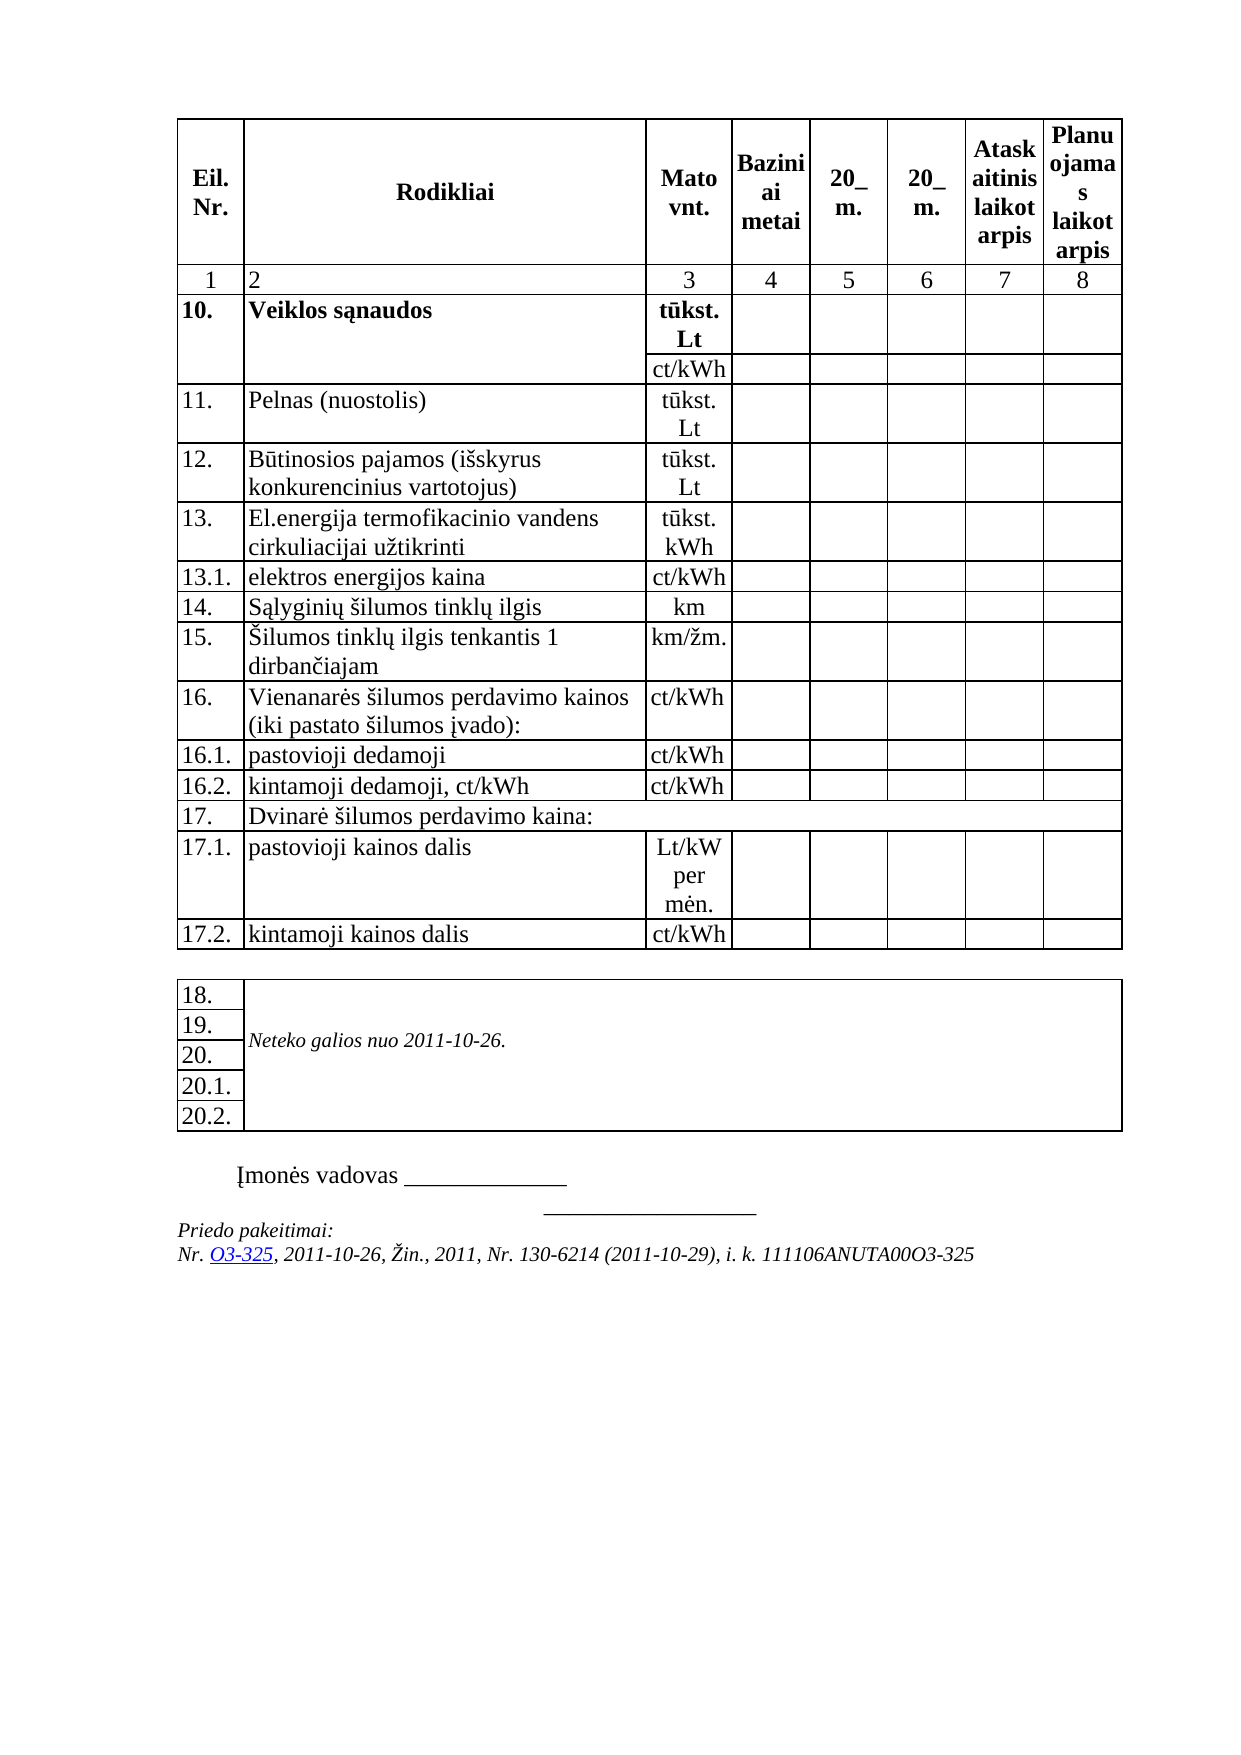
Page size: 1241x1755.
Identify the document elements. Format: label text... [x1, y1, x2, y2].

table_cell kintamoji kainos dalis [245, 920, 645, 948]
table_cell [811, 741, 887, 769]
table_cell 7 [966, 265, 1043, 294]
table_cell 16.2. [178, 771, 243, 800]
table_cell Pelnas (nuostolis) [245, 385, 645, 442]
table_cell [888, 741, 965, 769]
table_cell 13.1. [178, 562, 243, 591]
table_cell [1044, 623, 1121, 680]
table_cell [966, 355, 1043, 383]
table_cell [733, 355, 809, 383]
table_cell [1044, 832, 1121, 918]
table_cell 20. [178, 1041, 243, 1069]
table_cell [811, 444, 887, 501]
table_header Eil. Nr. [178, 120, 243, 263]
table_cell [733, 562, 809, 591]
table_cell [733, 592, 809, 621]
table_cell [733, 682, 809, 739]
table_cell [1044, 592, 1121, 621]
table_cell 11. [178, 385, 243, 442]
table_cell Sąlyginių šilumos tinklų ilgis [245, 592, 645, 621]
table_cell [733, 623, 809, 680]
table_cell [1044, 682, 1121, 739]
table_cell El.energija termofikacinio vandens cirkuliacijai užtikrinti [245, 503, 645, 560]
table_cell [888, 503, 965, 560]
table_cell ct/kWh [647, 741, 731, 769]
table_cell Veiklos sąnaudos [245, 295, 645, 383]
table_cell km/žm. [647, 623, 731, 680]
table_cell 17. [178, 801, 243, 830]
text _________________ [177, 1189, 1122, 1218]
table_cell 16.1. [178, 741, 243, 769]
table_cell [888, 562, 965, 591]
table_header 20_ m. [888, 120, 965, 263]
table_cell [811, 682, 887, 739]
table_cell [1044, 741, 1121, 769]
table_cell [733, 832, 809, 918]
table_cell [733, 771, 809, 800]
table_cell 10. [178, 295, 243, 383]
table_cell tūkst. Lt [647, 295, 731, 353]
table_cell [966, 295, 1043, 353]
table_cell [888, 623, 965, 680]
table_cell [811, 503, 887, 560]
table_cell [888, 920, 965, 948]
table_cell [1044, 562, 1121, 591]
text Priedo pakeitimai: [177, 1218, 1122, 1242]
table_cell 8 [1044, 265, 1121, 294]
table_cell ct/kWh [647, 920, 731, 948]
table_header Ataskaitinis laikotarpis [966, 120, 1043, 263]
table_cell Lt/kW per mėn. [647, 832, 731, 918]
table_cell [811, 920, 887, 948]
table_cell ct/kWh [647, 771, 731, 800]
table_cell ct/kWh [647, 355, 731, 383]
table_cell [966, 920, 1043, 948]
table_cell elektros energijos kaina [245, 562, 645, 591]
table_cell [733, 920, 809, 948]
table_cell tūkst. kWh [647, 503, 731, 560]
table_cell tūkst. Lt [647, 444, 731, 501]
table_cell [733, 503, 809, 560]
table_cell [811, 295, 887, 353]
table_cell 13. [178, 503, 243, 560]
table_cell tūkst. Lt [647, 385, 731, 442]
table_cell [888, 295, 965, 353]
table_cell [733, 444, 809, 501]
table_cell [1044, 444, 1121, 501]
table_header 18. [178, 980, 243, 1009]
table_cell [966, 592, 1043, 621]
table_cell [733, 295, 809, 353]
table_cell [888, 444, 965, 501]
table_cell [811, 562, 887, 591]
table_cell [888, 682, 965, 739]
table_cell Dvinarė šilumos perdavimo kaina: [245, 801, 1121, 830]
table_cell 20.1. [178, 1071, 243, 1100]
table_cell [888, 385, 965, 442]
table_cell ct/kWh [647, 562, 731, 591]
table_cell [966, 771, 1043, 800]
table_header Rodikliai [245, 120, 645, 263]
table_cell pastovioji dedamoji [245, 741, 645, 769]
table_cell [888, 355, 965, 383]
table_cell [811, 592, 887, 621]
table_cell km [647, 592, 731, 621]
text Nr. O3-325, 2011-10-26, Žin., 2011, Nr. 130-6214 (2011-10-29), i. k. 111106ANUTA00O3-325 [177, 1242, 1122, 1266]
table_cell [1044, 920, 1121, 948]
table_header Neteko galios nuo 2011-10-26. [245, 980, 1121, 1130]
table_cell 16. [178, 682, 243, 739]
table_cell [888, 832, 965, 918]
table_cell 20.2. [178, 1101, 243, 1130]
table_cell 3 [647, 265, 731, 294]
table_cell [811, 623, 887, 680]
table_cell 4 [733, 265, 809, 294]
table_cell 15. [178, 623, 243, 680]
table_cell [966, 741, 1043, 769]
table_header Baziniai metai [733, 120, 809, 263]
table_cell [966, 444, 1043, 501]
table_cell 6 [888, 265, 965, 294]
table_cell Vienanarės šilumos perdavimo kainos (iki pastato šilumos įvado): [245, 682, 645, 739]
table_cell [966, 832, 1043, 918]
table_header 20_ m. [811, 120, 887, 263]
table_cell [966, 503, 1043, 560]
table_cell [888, 592, 965, 621]
table_cell [966, 623, 1043, 680]
table_header Mato vnt. [647, 120, 731, 263]
table_cell Šilumos tinklų ilgis tenkantis 1 dirbančiajam [245, 623, 645, 680]
table_cell 5 [811, 265, 887, 294]
table_cell [1044, 385, 1121, 442]
table_cell [811, 771, 887, 800]
table_cell [888, 771, 965, 800]
table_cell [811, 355, 887, 383]
text Įmonės vadovas _____________ [177, 1160, 1122, 1189]
table_cell 14. [178, 592, 243, 621]
table_header Planuojamas laikotarpis [1044, 120, 1121, 263]
table_cell [811, 385, 887, 442]
table_cell [966, 682, 1043, 739]
table_cell [1044, 771, 1121, 800]
table_cell [811, 832, 887, 918]
table_cell [1044, 295, 1121, 353]
table_cell kintamoji dedamoji, ct/kWh [245, 771, 645, 800]
table_cell pastovioji kainos dalis [245, 832, 645, 918]
table_cell [733, 741, 809, 769]
table_cell [733, 385, 809, 442]
table_cell Būtinosios pajamos (išskyrus konkurencinius vartotojus) [245, 444, 645, 501]
table_cell [1044, 355, 1121, 383]
table_cell 2 [245, 265, 645, 294]
table_cell 19. [178, 1010, 243, 1039]
table_cell [966, 562, 1043, 591]
table_cell [966, 385, 1043, 442]
table_cell 1 [178, 265, 243, 294]
table_cell ct/kWh [647, 682, 731, 739]
table_cell 17.1. [178, 832, 243, 918]
table_cell [1044, 503, 1121, 560]
table_cell 17.2. [178, 920, 243, 948]
table_cell 12. [178, 444, 243, 501]
